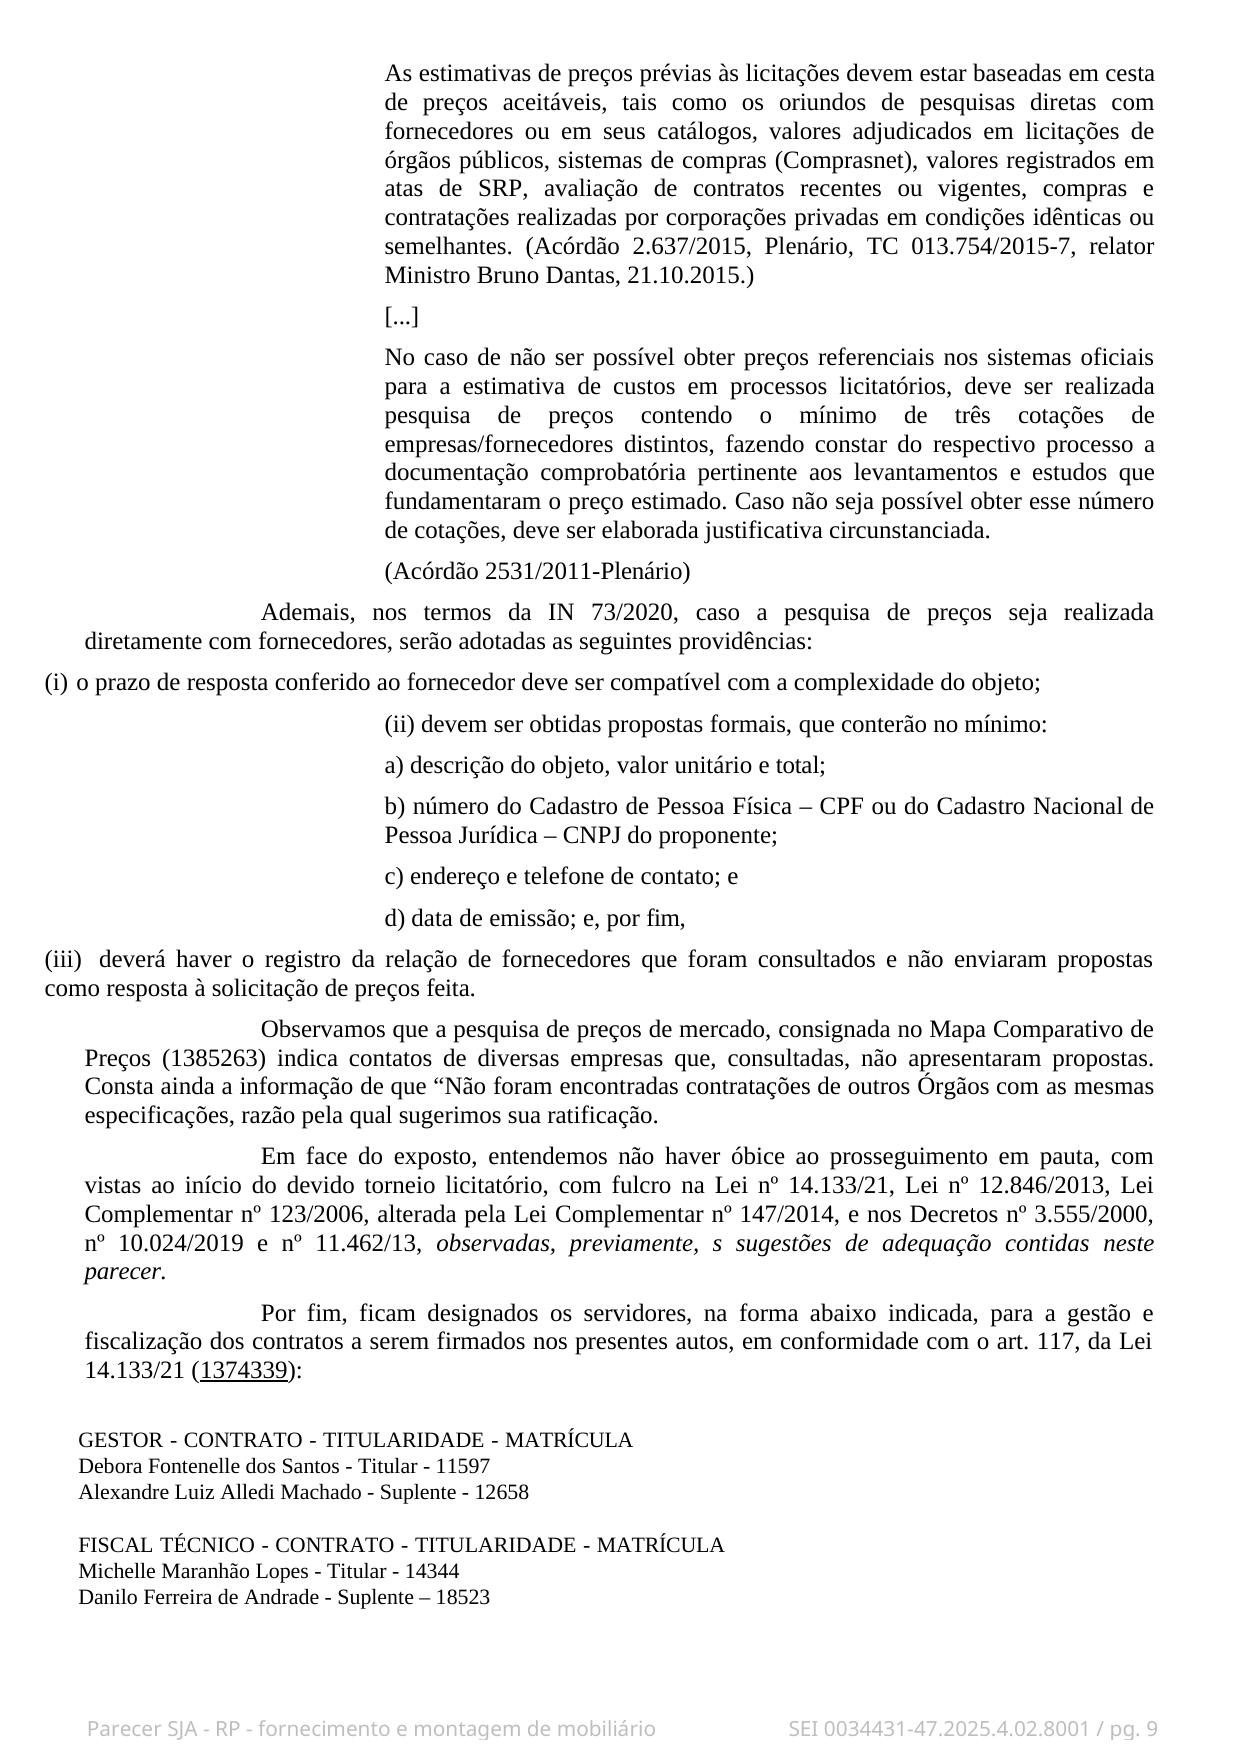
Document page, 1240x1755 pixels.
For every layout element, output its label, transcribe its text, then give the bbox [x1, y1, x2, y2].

list data de emissão; e, por fim, [384, 903, 1195, 931]
text (Acórdão 2531/2011-Plenário) [384, 556, 1195, 585]
text FISCAL TÉCNICO - CONTRATO - TITULARIDADE - MATRÍCULA [78, 1532, 1195, 1557]
list deverá haver o registro da relação de fornecedores que foram consultados e não enviaram propostas como resposta à solicitação de preços feita. [44, 944, 1155, 1001]
text Em face do exposto, entendemos não haver óbice ao prosseguimento em pauta, com vistas ao início do devido torneio licitatório, com fulcro na Lei nº 14.133/21, Lei nº 12.846/2013, Lei Complementar nº 123/2006, alterada pela Lei Complementar nº 147/2014, e nos Decretos nº 3.555/2000, nº 10.024/2019 e nº 11.462/13, observadas, previamente, s sugestões de adequação contidas neste parecer. [84, 1141, 1155, 1285]
text No caso de não ser possível obter preços referenciais nos sistemas oficiais para a estimativa de custos em processos licitatórios, deve ser realizada pesquisa de preços contendo o mínimo de três cotações de empresas/fornecedores distintos, fazendo constar do respectivo processo a documentação comprobatória pertinente aos levantamentos e estudos que fundamentaram o preço estimado. Caso não seja possível obter esse número de cotações, deve ser elaborada justificativa circunstanciada. [384, 342, 1156, 544]
text Por fim, ficam designados os servidores, na forma abaixo indicada, para a gestão e fiscalização dos contratos a serem firmados nos presentes autos, em conformidade com o art. 117, da Lei 14.133/21 (1374339): [84, 1298, 1154, 1384]
list número do Cadastro de Pessoa Física – CPF ou do Cadastro Nacional de Pessoa Jurídica – CNPJ do proponente; [384, 791, 1156, 849]
text Michelle Maranhão Lopes - Titular - 14344 Danilo Ferreira de Andrade - Suplente – 18523 [78, 1558, 517, 1609]
text [...] [384, 301, 1195, 330]
text Observamos que a pesquisa de preços de mercado, consignada no Mapa Comparativo de Preços (1385263) indica contatos de diversas empresas que, consultadas, não apresentaram propostas. Consta ainda a informação de que “Não foram encontradas contratações de outros Órgãos com as mesmas especificações, razão pela qual sugerimos sua ratificação. [84, 1014, 1155, 1129]
text GESTOR - CONTRATO - TITULARIDADE - MATRÍCULA [78, 1427, 1195, 1452]
list o prazo de resposta conferido ao fornecedor deve ser compatível com a complexidade do objeto; [44, 667, 1155, 696]
list descrição do objeto, valor unitário e total; [384, 750, 1195, 779]
text Debora Fontenelle dos Santos - Titular - 11597 Alexandre Luiz Alledi Machado - Suplente - 12658 [78, 1453, 580, 1504]
text As estimativas de preços prévias às licitações devem estar baseadas em cesta de preços aceitáveis, tais como os oriundos de pesquisas diretas com fornecedores ou em seus catálogos, valores adjudicados em licitações de órgãos públicos, sistemas de compras (Comprasnet), valores registrados em atas de SRP, avaliação de contratos recentes ou vigentes, compras e contratações realizadas por corporações privadas em condições idênticas ou semelhantes. (Acórdão 2.637/2015, Plenário, TC 013.754/2015-7, relator Ministro Bruno Dantas, 21.10.2015.) [384, 58, 1155, 288]
text Ademais, nos termos da IN 73/2020, caso a pesquisa de preços seja realizada diretamente com fornecedores, serão adotadas as seguintes providências: [84, 597, 1155, 655]
list endereço e telefone de contato; e [384, 861, 1195, 890]
list devem ser obtidas propostas formais, que conterão no mínimo: [384, 709, 1195, 737]
